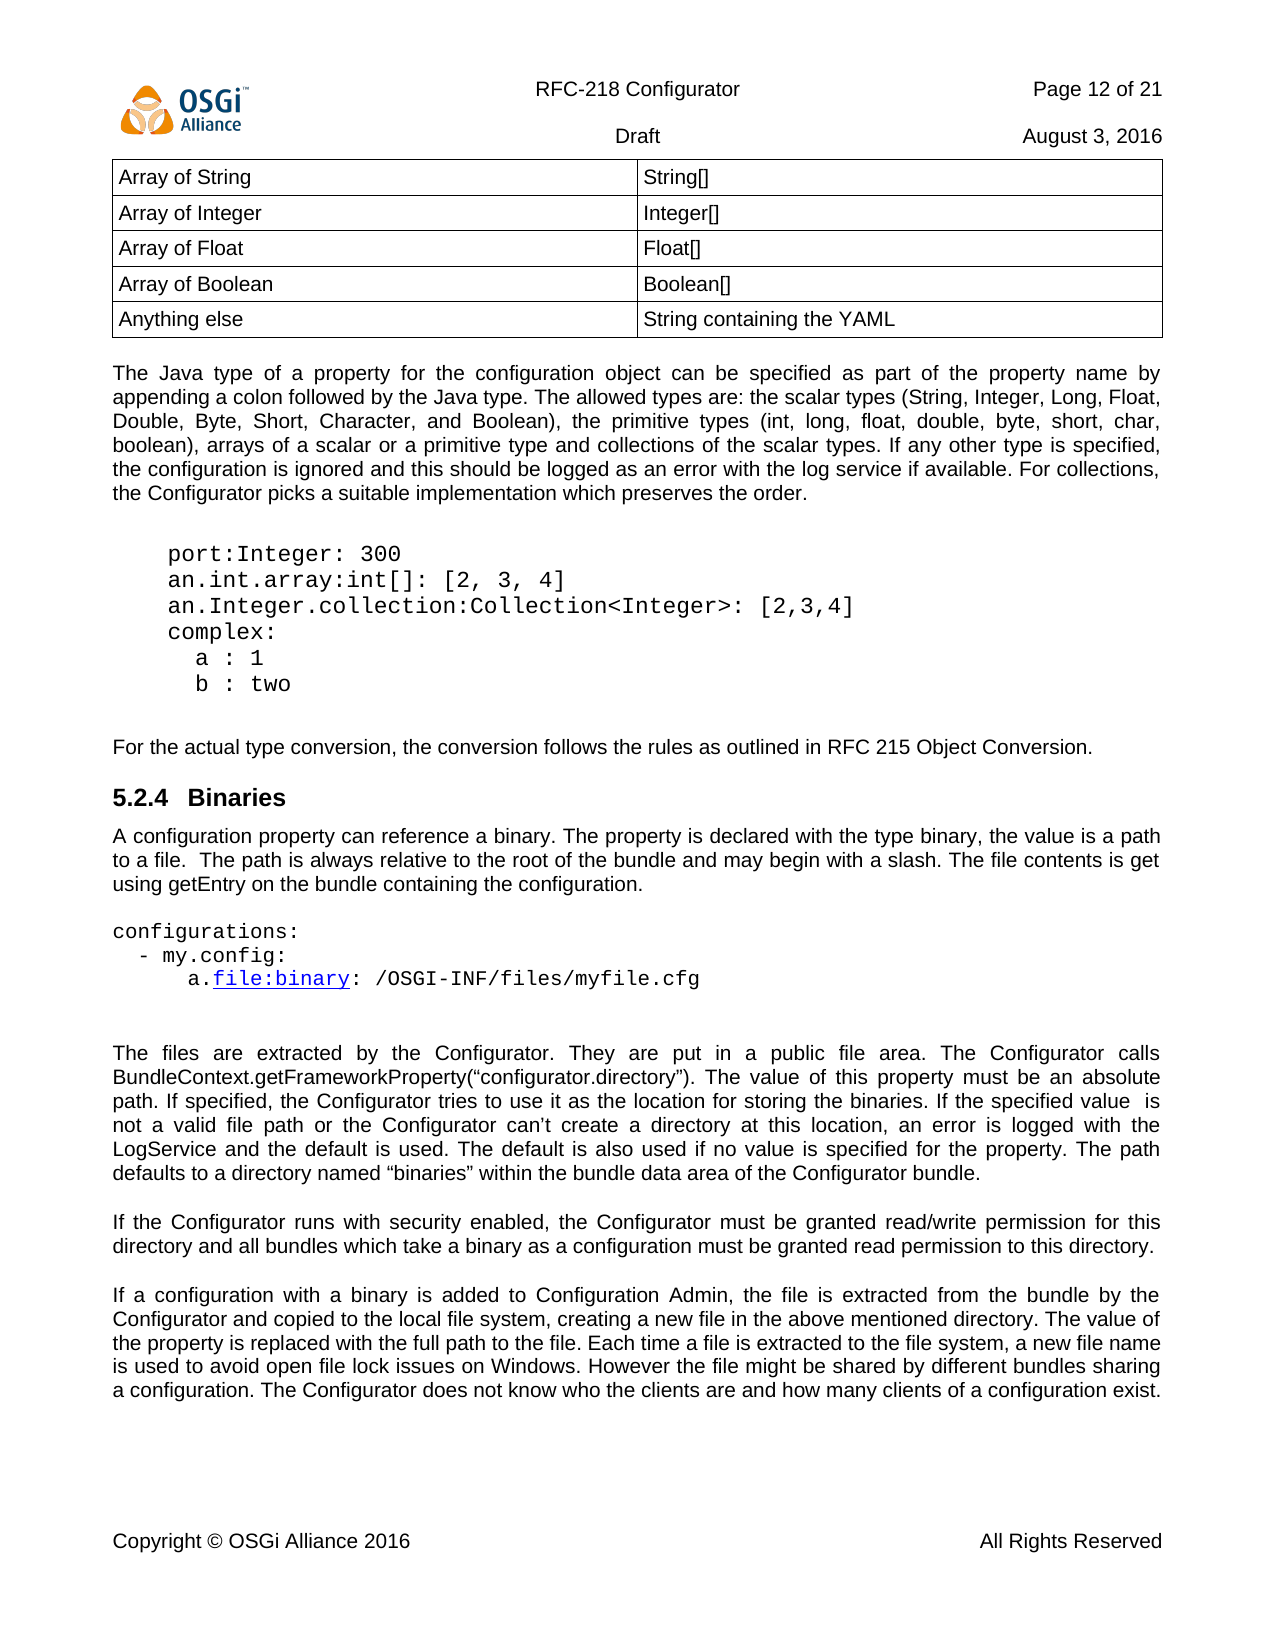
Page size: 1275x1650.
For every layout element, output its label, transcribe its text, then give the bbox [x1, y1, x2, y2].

table_cell Array of Float [113, 231, 637, 266]
text The Java type of a property for the configuration object can be specified as part of the property name by appending a colon followed by the Java type. The allowed types are: the scalar types (String, Integer, Long, Float, Double, Byte, Short, Character, and Boolean), the primitive types (int, long, float, double, byte, short, char, boolean), arrays of a scalar or a primitive type and collections of the scalar types. If any other type is specified, the configuration is ignored and this should be logged as an error with the log service if available. For collections, the Configurator picks a suitable implementation which preserves the order. [112, 361, 1162, 504]
table_cell Integer[] [638, 196, 1162, 230]
text If the Configurator runs with security enabled, the Configurator must be granted read/write permission for this directory and all bundles which take a binary as a configuration must be granted read permission to this directory. [112, 1209, 1162, 1257]
subtitle Binaries [112, 783, 1162, 812]
table_cell Array of Boolean [113, 267, 637, 301]
picture [113, 78, 257, 142]
text For the actual type conversion, the conversion follows the rules as outlined in RFC 215 Object Conversion. [112, 735, 1162, 759]
table_cell Boolean[] [638, 267, 1162, 301]
table_cell Float[] [638, 231, 1162, 266]
table_cell Array of Integer [113, 196, 637, 230]
table_cell String[] [638, 160, 1162, 194]
table_cell Array of String [113, 160, 637, 194]
text configurations: - my.config: a.file:binary: /OSGI-INF/files/myfile.cfg [112, 921, 1162, 1016]
text If a configuration with a binary is added to Configuration Admin, the file is extracted from the bundle by the Configurator and copied to the local file system, creating a new file in the above mentioned directory. The value of the property is replaced with the full path to the file. Each time a file is extracted to the file system, a new file name is used to avoid open file lock issues on Windows. However the file might be shared by different bundles sharing a configuration. The Configurator does not know who the clients are and how many clients of a configuration exist. [112, 1282, 1162, 1402]
text port:Integer: 300 an.int.array:int[]: [2, 3, 4] an.Integer.collection:Collection<Integer>: [2,3,4] complex: a : 1 b : two [112, 517, 1162, 722]
text A configuration property can reference a binary. The property is declared with the type binary, the value is a path to a file. The path is always relative to the root of the bundle and may begin with a slash. The file contents is get using getEntry on the bundle containing the configuration. [112, 824, 1162, 896]
table_cell Anything else [113, 302, 637, 337]
text The files are extracted by the Configurator. They are put in a public file area. The Configurator calls BundleContext.getFrameworkProperty(“configurator.directory”). The value of this property must be an absolute path. If specified, the Configurator tries to use it as the location for storing the binaries. If the specified value is not a valid file path or the Configurator can’t create a directory at this location, an error is logged with the LogService and the default is used. The default is also used if no value is specified for the property. The path defaults to a directory named “binaries” within the bundle data area of the Configurator bundle. [112, 1041, 1162, 1184]
table_cell String containing the YAML [638, 302, 1162, 337]
